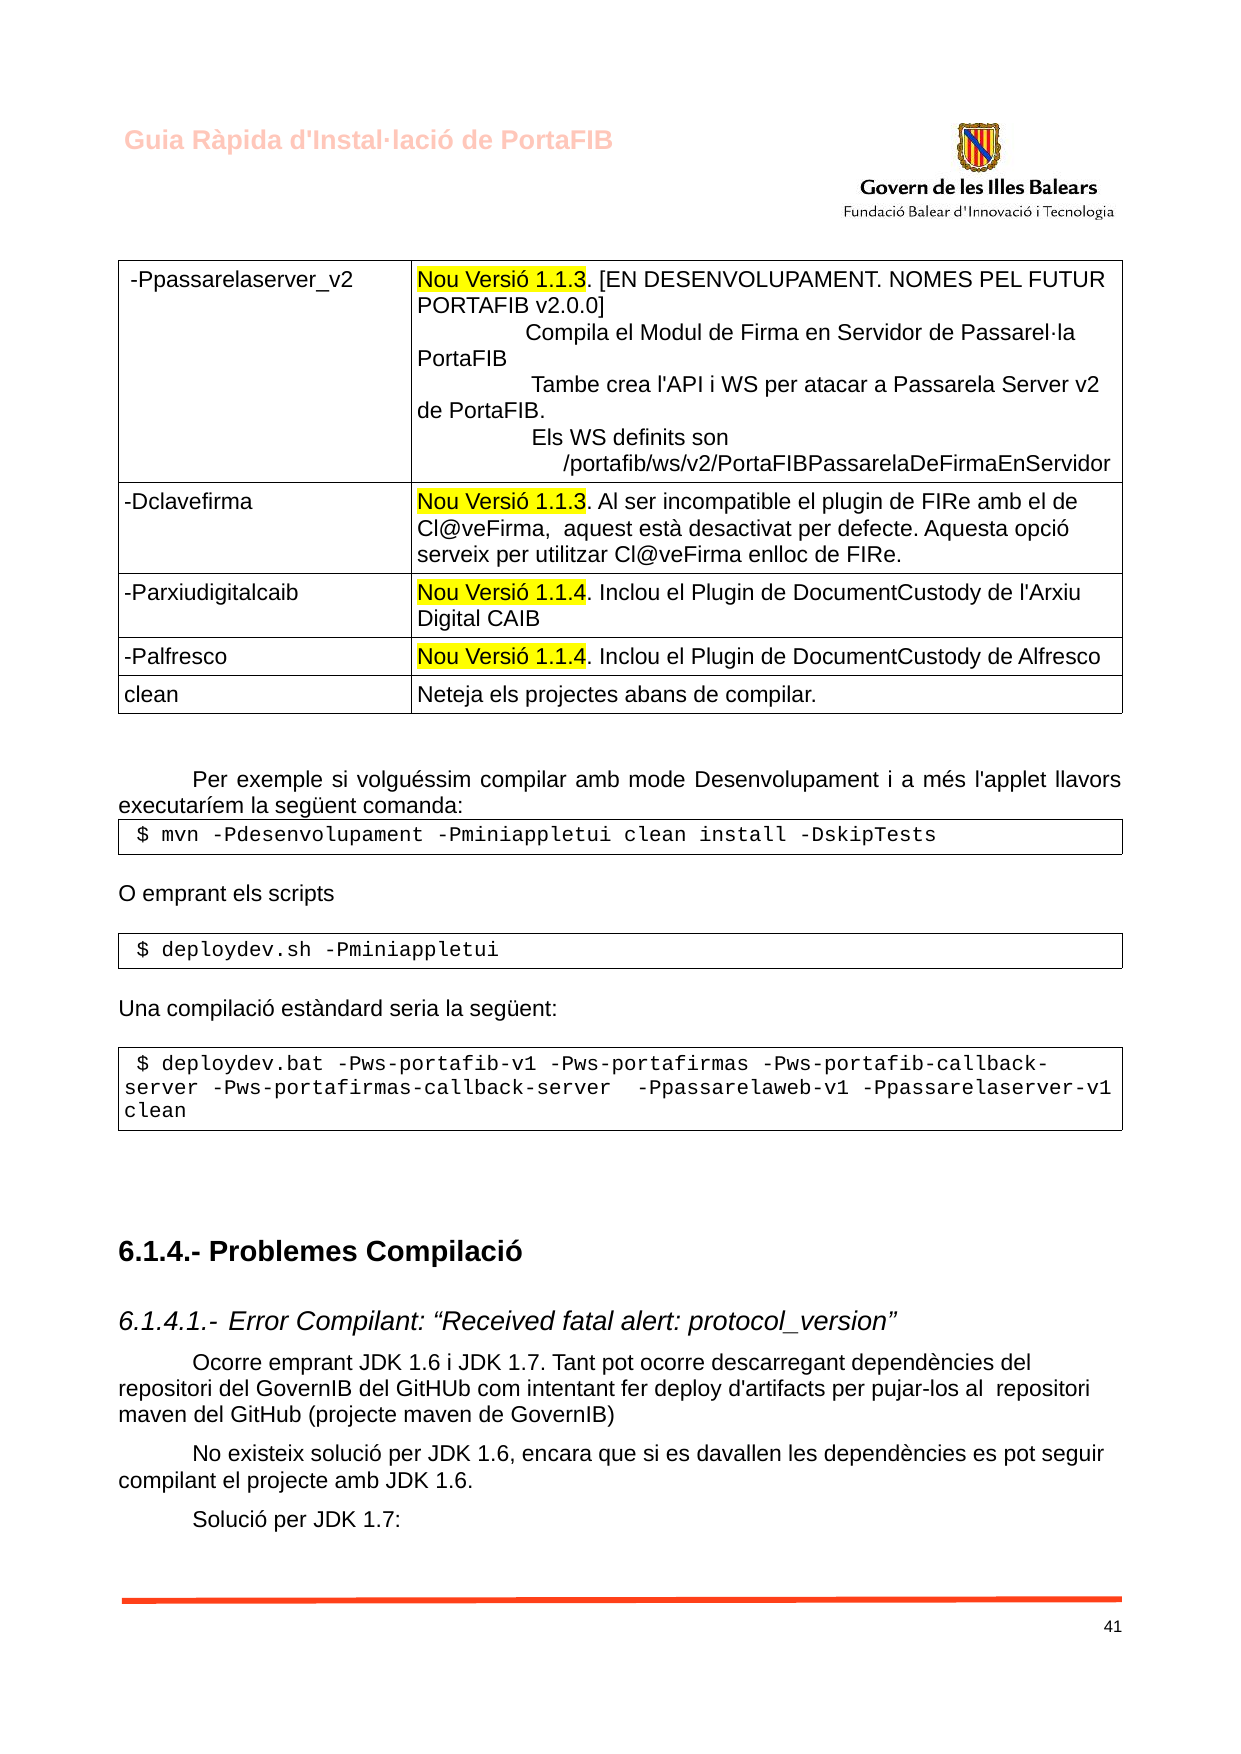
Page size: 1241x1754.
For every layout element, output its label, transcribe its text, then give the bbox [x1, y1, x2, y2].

table_cell Nou Versió 1.1.3. [EN DESENVOLUPAMENT. NOMES PEL FUTUR PORTAFIB v2.0.0] Compila el Modul de Firma en Servidor de Passarel·la PortaFIB Tambe crea l'API i WS per atacar a Passarela Server v2 de PortaFIB. Els WS definits son /portafib/ws/v2/PortaFIBPassarelaDeFirmaEnServidor [412, 261, 1122, 482]
subtitle Error Compilant: “Received fatal alert: protocol_version” [118, 1305, 1122, 1336]
table_cell clean [119, 676, 411, 713]
table_header $ mvn -Pdesenvolupament -Pminiappletui clean install -DskipTests [119, 820, 1122, 854]
table_cell Nou Versió 1.1.4. Inclou el Plugin de DocumentCustody de l'Arxiu Digital CAIB [412, 574, 1122, 637]
text Per exemple si volguéssim compilar amb mode Desenvolupament i a més l'applet llavors executaríem la següent comanda: [118, 766, 1122, 818]
text Ocorre emprant JDK 1.6 i JDK 1.7. Tant pot ocorre descarregant dependències del repositori del GovernIB del GitHUb com intentant fer deploy d'artifacts per pujar-los al repositori maven del GitHub (projecte maven de GovernIB) [118, 1349, 1122, 1428]
text O emprant els scripts [118, 880, 1122, 907]
table_cell Nou Versió 1.1.4. Inclou el Plugin de DocumentCustody de Alfresco [412, 638, 1122, 675]
table_cell Nou Versió 1.1.3. Al ser incompatible el plugin de FIRe amb el de Cl@veFirma, aquest està desactivat per defecte. Aquesta opció serveix per utilitzar Cl@veFirma enlloc de FIRe. [412, 483, 1122, 573]
text Una compilació estàndard seria la següent: [118, 994, 1122, 1021]
table_header $ deploydev.bat -Pws-portafib-v1 -Pws-portafirmas -Pws-portafib-callback-server -Pws-portafirmas-callback-server -Ppassarelaweb-v1 -Ppassarelaserver-v1 clean [119, 1048, 1122, 1130]
table_cell -Ppassarelaserver_v2 [119, 261, 411, 482]
text No existeix solució per JDK 1.6, encara que si es davallen les dependències es pot seguir compilant el projecte amb JDK 1.6. [118, 1440, 1122, 1493]
text Solució per JDK 1.7: [118, 1506, 1122, 1532]
picture [840, 123, 1117, 220]
table_header $ deploydev.sh -Pminiappletui [119, 934, 1122, 968]
table_cell -Parxiudigitalcaib [119, 574, 411, 637]
table_cell -Dclavefirma [119, 483, 411, 573]
table_cell Neteja els projectes abans de compilar. [412, 676, 1122, 713]
subtitle Problemes Compilació [118, 1234, 1122, 1267]
table_cell -Palfresco [119, 638, 411, 675]
